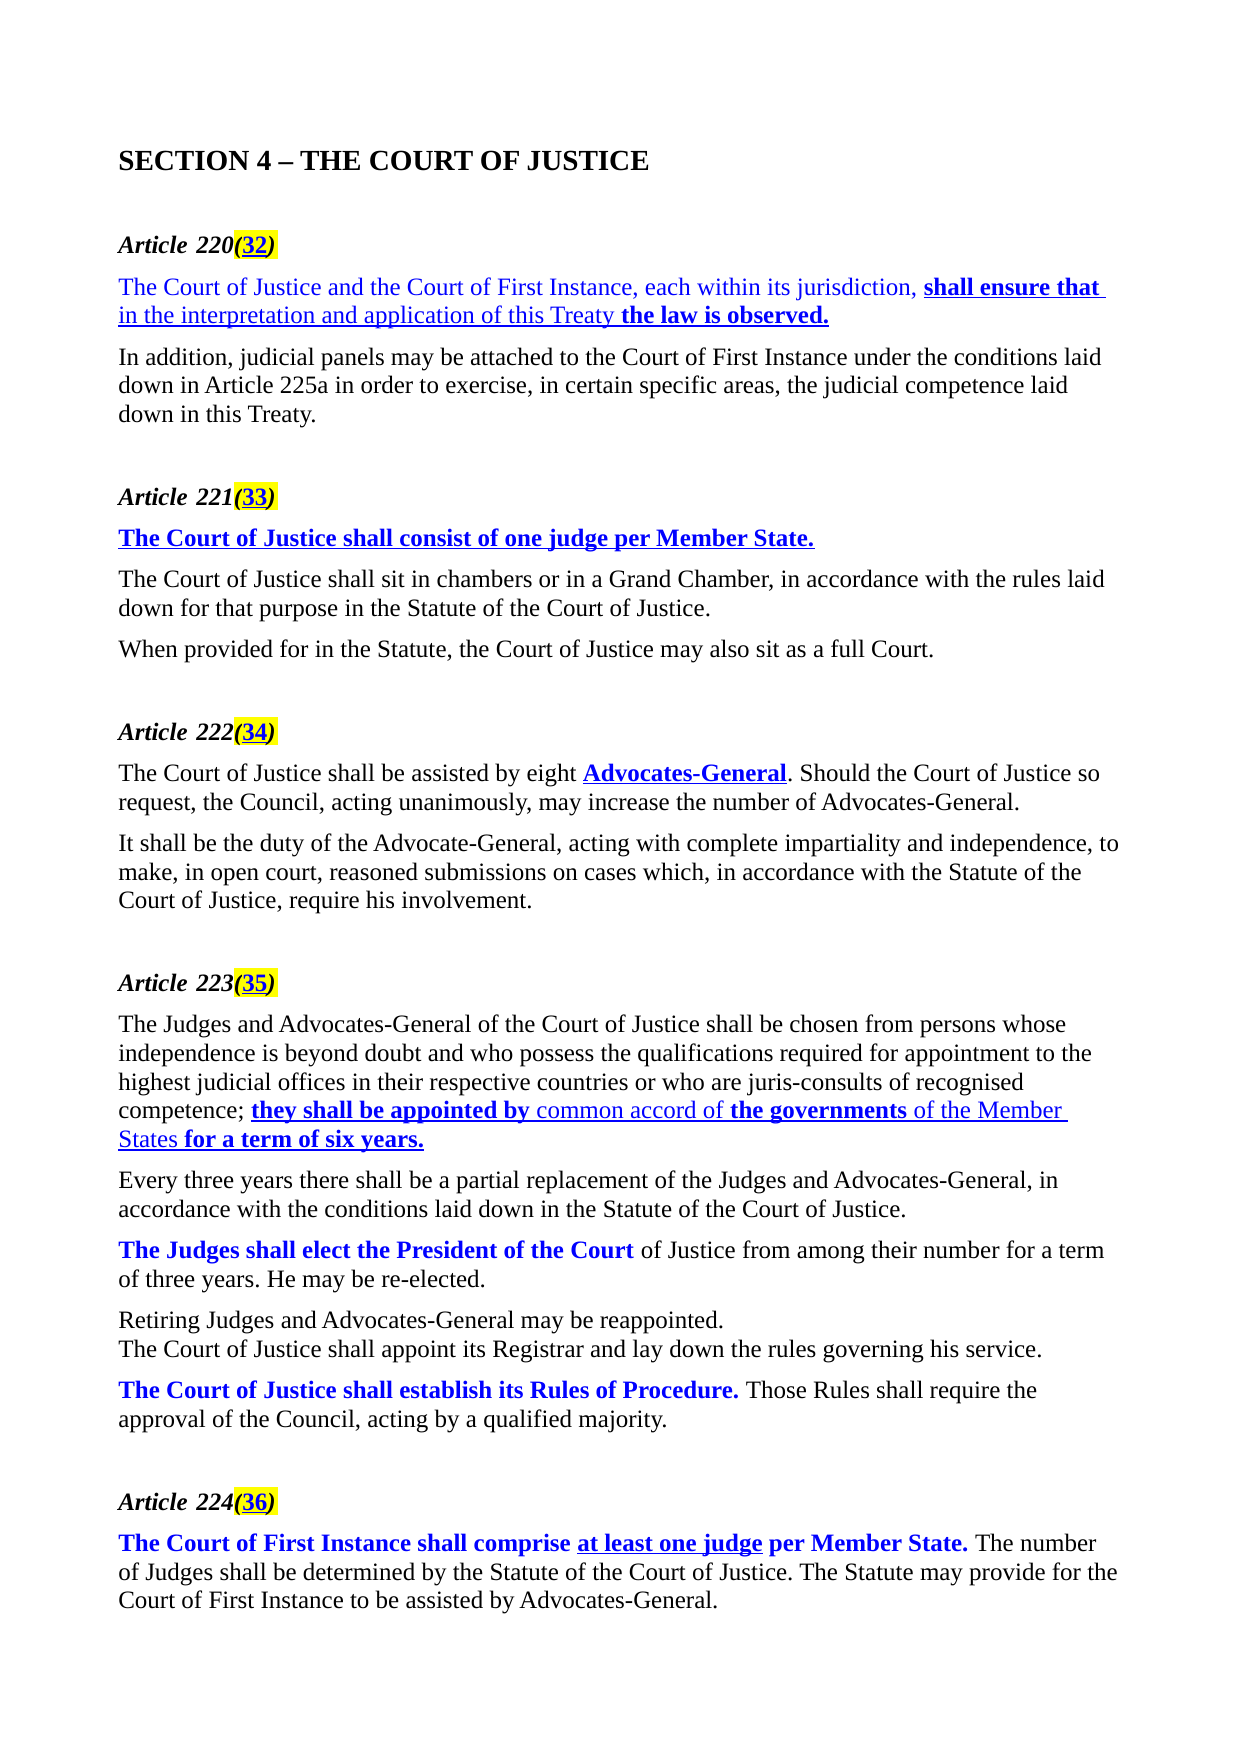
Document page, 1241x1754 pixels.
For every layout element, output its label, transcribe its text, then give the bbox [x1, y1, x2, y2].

subtitle SECTION 4 – THE COURT OF JUSTICE [118, 143, 1122, 177]
text Retiring Judges and Advocates-General may be reappointed. [118, 1305, 1122, 1334]
text Article 220(32) [118, 230, 1122, 259]
text The Court of Justice shall establish its Rules of Procedure. Those Rules shall require the approval of the Council, acting by a qualified majority. [118, 1375, 1122, 1433]
text The Court of Justice shall consist of one judge per Member State. [118, 523, 1122, 552]
text Article 223(35) [118, 968, 1122, 997]
text The Court of Justice shall sit in chambers or in a Grand Chamber, in accordance with the rules laid down for that purpose in the Statute of the Court of Justice. [118, 564, 1122, 622]
text In addition, judicial panels may be attached to the Court of First Instance under the conditions laid down in Article 225a in order to exercise, in certain specific areas, the judicial competence laid down in this Treaty. [118, 342, 1122, 428]
text The Court of Justice and the Court of First Instance, each within its jurisdiction, shall ensure that in the interpretation and application of this Treaty the law is observed. [118, 272, 1122, 329]
text The Court of Justice shall be assisted by eight Advocates-General. Should the Court of Justice so request, the Council, acting unanimously, may increase the number of Advocates-General. [118, 758, 1122, 815]
text It shall be the duty of the Advocate-General, acting with complete impartiality and independence, to make, in open court, reasoned submissions on cases which, in accordance with the Statute of the Court of Justice, require his involvement. [118, 828, 1122, 914]
text The Judges shall elect the President of the Court of Justice from among their number for a term of three years. He may be re-elected. [118, 1235, 1122, 1293]
text Article 222(34) [118, 717, 1122, 745]
text When provided for in the Statute, the Court of Justice may also sit as a full Court. [118, 634, 1122, 663]
text Article 224(36) [118, 1487, 1122, 1515]
text The Judges and Advocates-General of the Court of Justice shall be chosen from persons whose independence is beyond doubt and who possess the qualifications required for appointment to the highest judicial offices in their respective countries or who are juris-consults of recognised competence; they shall be appointed by common accord of the governments of the Member States for a term of six years. [118, 1009, 1122, 1153]
text Article 221(33) [118, 482, 1122, 510]
text The Court of Justice shall appoint its Registrar and lay down the rules governing his service. [118, 1334, 1122, 1363]
text Every three years there shall be a partial replacement of the Judges and Advocates-General, in accordance with the conditions laid down in the Statute of the Court of Justice. [118, 1165, 1122, 1223]
text The Court of First Instance shall comprise at least one judge per Member State. The number of Judges shall be determined by the Statute of the Court of Justice. The Statute may provide for the Court of First Instance to be assisted by Advocates-General. [118, 1528, 1122, 1614]
